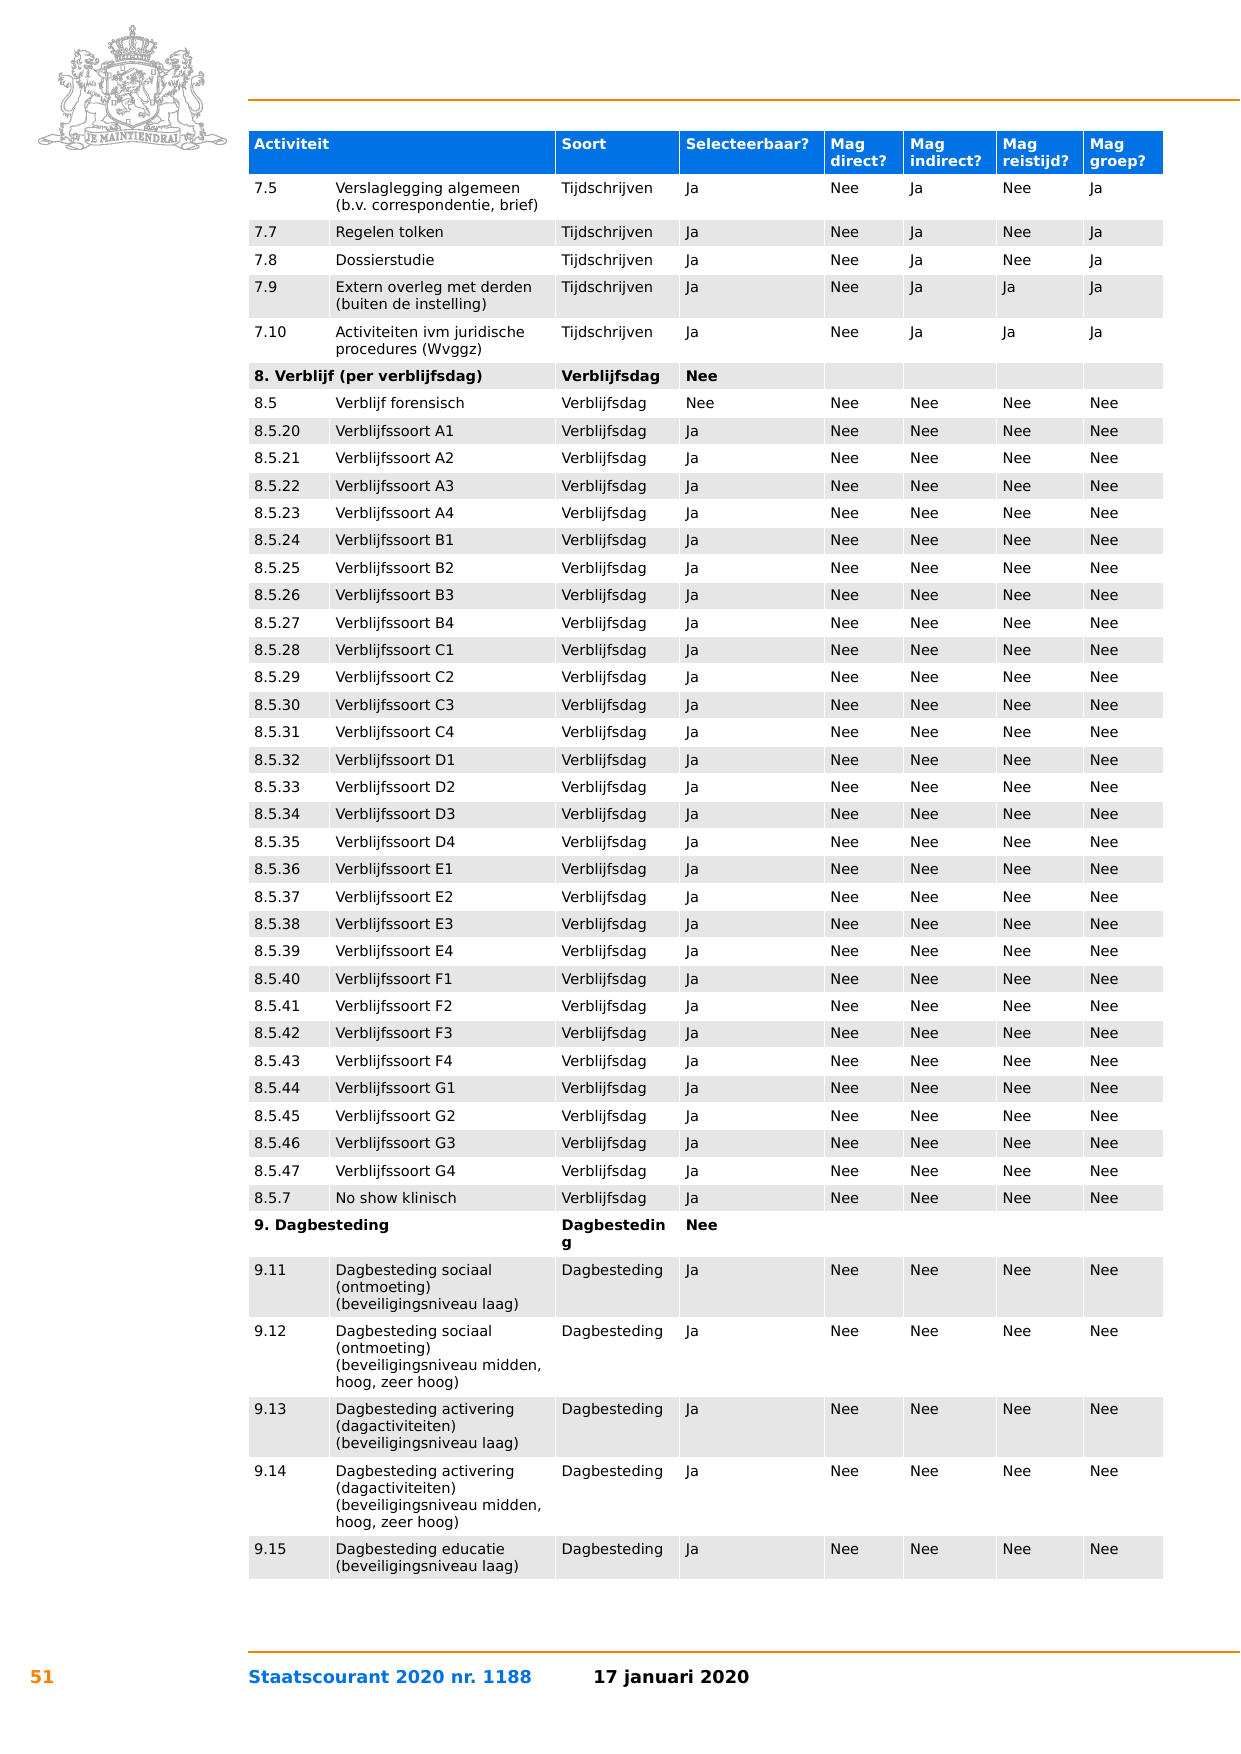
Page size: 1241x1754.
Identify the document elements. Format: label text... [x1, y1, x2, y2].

table_cell Ja [680, 1076, 824, 1102]
table_cell 8.5 [249, 391, 329, 417]
table_cell Nee [904, 1536, 996, 1579]
table_cell Nee [1084, 856, 1163, 883]
table_cell 8.5.21 [249, 445, 329, 472]
table_cell Nee [825, 418, 903, 444]
table_cell Nee [997, 884, 1083, 910]
table_cell Ja [680, 445, 824, 472]
table_cell 8.5.35 [249, 829, 329, 855]
table_cell Verblijfssoort B2 [330, 555, 555, 581]
table_cell Nee [904, 1185, 996, 1211]
table_cell Verblijfsdag [556, 1158, 679, 1184]
table_cell Nee [904, 1048, 996, 1074]
table_cell Ja [680, 418, 824, 444]
table_cell [997, 1213, 1083, 1256]
table_cell Ja [1084, 319, 1163, 362]
table_cell Nee [825, 500, 903, 527]
table_cell Nee [904, 966, 996, 992]
table_cell Ja [680, 829, 824, 855]
table_cell Nee [1084, 692, 1163, 718]
table_cell Nee [1084, 1318, 1163, 1396]
table_cell Nee [904, 610, 996, 636]
table_cell [825, 1213, 903, 1256]
table_cell 8.5.28 [249, 637, 329, 663]
table_cell Ja [680, 1103, 824, 1129]
table_cell Nee [1084, 500, 1163, 527]
table_cell Dossierstudie [330, 247, 555, 273]
table_cell Nee [997, 747, 1083, 773]
table_cell Verblijfsdag [556, 445, 679, 472]
table_cell Ja [904, 175, 996, 219]
table_cell 8.5.39 [249, 939, 329, 965]
table_cell Verblijfssoort C4 [330, 719, 555, 746]
table_cell Nee [825, 220, 903, 246]
table_cell Ja [680, 719, 824, 746]
table_cell Nee [904, 692, 996, 718]
table_cell 8.5.42 [249, 1021, 329, 1047]
table_cell Verblijfssoort G4 [330, 1158, 555, 1184]
table_header Activiteit [249, 131, 555, 174]
table_cell Ja [680, 555, 824, 581]
table_cell Nee [904, 528, 996, 554]
table_cell Nee [904, 473, 996, 499]
table_cell Nee [904, 1103, 996, 1129]
table_cell Verblijfssoort D2 [330, 774, 555, 801]
table_cell Ja [680, 939, 824, 965]
table_cell Nee [825, 911, 903, 937]
table_cell Nee [904, 911, 996, 937]
table_cell Dagbesteding [556, 1536, 679, 1579]
table_cell Dagbesteding [556, 1397, 679, 1457]
table_cell Verblijfssoort G2 [330, 1103, 555, 1129]
table_cell Ja [680, 856, 824, 883]
table_cell Dagbesteding [556, 1458, 679, 1535]
table_cell Nee [997, 692, 1083, 718]
table_cell Nee [997, 473, 1083, 499]
table_cell 8.5.33 [249, 774, 329, 801]
table_cell 8.5.41 [249, 993, 329, 1020]
table_cell Nee [825, 1048, 903, 1074]
table_cell 8.5.46 [249, 1130, 329, 1157]
table_cell 9. Dagbesteding [249, 1213, 555, 1256]
table_cell Ja [680, 993, 824, 1020]
table_cell Nee [997, 1458, 1083, 1535]
table_cell Nee [997, 220, 1083, 246]
table_cell Nee [825, 1076, 903, 1102]
table_cell Verblijfsdag [556, 555, 679, 581]
table_cell 9.12 [249, 1318, 329, 1396]
table_cell Nee [997, 774, 1083, 801]
table_cell Nee [904, 665, 996, 691]
table_cell Verblijfsdag [556, 747, 679, 773]
table_cell Verblijfssoort A4 [330, 500, 555, 527]
table_cell 8.5.29 [249, 665, 329, 691]
table_cell Nee [904, 719, 996, 746]
table_cell Nee [1084, 1048, 1163, 1074]
table_cell Nee [997, 555, 1083, 581]
table_cell Ja [680, 175, 824, 219]
table_cell [825, 363, 903, 389]
table_cell Verblijfssoort F4 [330, 1048, 555, 1074]
table_cell Verblijfsdag [556, 1076, 679, 1102]
table_cell Ja [904, 247, 996, 273]
table_cell 8.5.44 [249, 1076, 329, 1102]
table_cell Verblijfssoort A3 [330, 473, 555, 499]
table_cell Nee [997, 610, 1083, 636]
table_cell Ja [904, 275, 996, 318]
table_cell 9.13 [249, 1397, 329, 1457]
table_cell Verblijfsdag [556, 802, 679, 828]
table_cell Nee [1084, 911, 1163, 937]
table_cell 8.5.38 [249, 911, 329, 937]
table_cell 8.5.26 [249, 583, 329, 609]
table_cell [904, 363, 996, 389]
table_cell Nee [904, 1397, 996, 1457]
table_cell Nee [904, 856, 996, 883]
table_cell Verblijfssoort E2 [330, 884, 555, 910]
table_cell Nee [904, 829, 996, 855]
table_cell Verblijfssoort C3 [330, 692, 555, 718]
table_cell Verblijf forensisch [330, 391, 555, 417]
table_cell Ja [680, 500, 824, 527]
table_cell Ja [1084, 247, 1163, 273]
table_cell Nee [997, 966, 1083, 992]
table_cell 8.5.24 [249, 528, 329, 554]
table_cell Ja [680, 774, 824, 801]
table_cell Ja [997, 275, 1083, 318]
table_cell 8.5.23 [249, 500, 329, 527]
table_cell Nee [997, 1103, 1083, 1129]
table_cell Ja [680, 966, 824, 992]
table_cell Dagbesteding sociaal (ontmoeting) (beveiligingsniveau laag) [330, 1257, 555, 1317]
table_cell Nee [825, 993, 903, 1020]
table_cell Nee [997, 802, 1083, 828]
table_cell Nee [997, 528, 1083, 554]
table_cell Nee [825, 1130, 903, 1157]
table_cell Tijdschrijven [556, 247, 679, 273]
table_cell 7.9 [249, 275, 329, 318]
table_cell Tijdschrijven [556, 319, 679, 362]
table_header Mag reistijd? [997, 131, 1083, 174]
picture [38, 25, 227, 150]
table_cell Nee [1084, 637, 1163, 663]
table_cell Nee [825, 175, 903, 219]
table_cell Nee [825, 856, 903, 883]
table_cell Nee [1084, 939, 1163, 965]
table_header Mag indirect? [904, 131, 996, 174]
table_cell Verblijfssoort G1 [330, 1076, 555, 1102]
table_cell Nee [997, 829, 1083, 855]
table_cell Ja [904, 220, 996, 246]
table_cell Nee [997, 175, 1083, 219]
table_cell Nee [904, 418, 996, 444]
table_cell Nee [1084, 1257, 1163, 1317]
table_cell Ja [680, 220, 824, 246]
table_cell Nee [1084, 473, 1163, 499]
table_cell Nee [1084, 1185, 1163, 1211]
table_cell Nee [904, 500, 996, 527]
table_cell Verblijfsdag [556, 528, 679, 554]
table_cell Verblijfsdag [556, 363, 679, 389]
table_cell Ja [1084, 275, 1163, 318]
table_cell Verblijfssoort A1 [330, 418, 555, 444]
table_cell Ja [680, 665, 824, 691]
table_cell 9.15 [249, 1536, 329, 1579]
table_cell Nee [997, 1048, 1083, 1074]
table_cell Verblijfsdag [556, 939, 679, 965]
table_cell Nee [997, 445, 1083, 472]
table_cell Verblijfsdag [556, 1021, 679, 1047]
table_cell Verblijfsdag [556, 829, 679, 855]
table_cell Nee [825, 391, 903, 417]
table_cell Nee [997, 1536, 1083, 1579]
table_cell 8.5.43 [249, 1048, 329, 1074]
table_cell Nee [997, 1130, 1083, 1157]
table_cell Nee [904, 1021, 996, 1047]
table_cell Regelen tolken [330, 220, 555, 246]
table_cell Nee [997, 939, 1083, 965]
table_cell Nee [825, 1257, 903, 1317]
table_cell Nee [825, 1536, 903, 1579]
table_cell Nee [904, 637, 996, 663]
table_cell Nee [997, 1076, 1083, 1102]
table_cell Nee [825, 747, 903, 773]
table_cell Dagbesteding activering (dagactiviteiten) (beveiligingsniveau midden, hoog, zeer hoog) [330, 1458, 555, 1535]
table_cell Nee [1084, 1130, 1163, 1157]
table_cell Nee [680, 363, 824, 389]
table_cell Nee [904, 1257, 996, 1317]
table_cell Verblijfssoort D3 [330, 802, 555, 828]
table_cell Verblijfssoort B3 [330, 583, 555, 609]
table_cell 8.5.37 [249, 884, 329, 910]
table_cell Nee [825, 1318, 903, 1396]
table_cell Nee [1084, 1458, 1163, 1535]
table_cell Verblijfsdag [556, 884, 679, 910]
table_cell Verblijfssoort F3 [330, 1021, 555, 1047]
table_cell 9.11 [249, 1257, 329, 1317]
table_cell Nee [904, 939, 996, 965]
table_cell Nee [1084, 829, 1163, 855]
table_cell Ja [680, 637, 824, 663]
table_cell Verblijfsdag [556, 719, 679, 746]
table_cell Nee [1084, 966, 1163, 992]
table_cell Nee [997, 247, 1083, 273]
table_cell Ja [680, 1397, 824, 1457]
table_cell Nee [825, 719, 903, 746]
table_cell Nee [904, 1076, 996, 1102]
table_cell 8.5.27 [249, 610, 329, 636]
table_cell Nee [904, 583, 996, 609]
table_cell [1084, 363, 1163, 389]
table_cell Nee [904, 774, 996, 801]
table_cell Verblijfssoort G3 [330, 1130, 555, 1157]
table_cell Dagbesteding [556, 1213, 679, 1256]
table_cell Verblijfssoort E4 [330, 939, 555, 965]
table_cell 8.5.34 [249, 802, 329, 828]
table_cell Dagbesteding sociaal (ontmoeting) (beveiligingsniveau midden, hoog, zeer hoog) [330, 1318, 555, 1396]
table_cell Ja [680, 747, 824, 773]
table_cell 8.5.30 [249, 692, 329, 718]
table_cell No show klinisch [330, 1185, 555, 1211]
table_cell [997, 363, 1083, 389]
table_cell Dagbesteding [556, 1257, 679, 1317]
table_cell Nee [825, 528, 903, 554]
table_cell Nee [1084, 802, 1163, 828]
table_cell Nee [825, 1458, 903, 1535]
table_cell Nee [1084, 391, 1163, 417]
table_cell Ja [680, 1021, 824, 1047]
table_cell 8.5.36 [249, 856, 329, 883]
table_cell Nee [997, 1185, 1083, 1211]
table_cell Ja [680, 1048, 824, 1074]
table_cell Ja [680, 802, 824, 828]
table_cell 7.8 [249, 247, 329, 273]
table_cell Nee [825, 884, 903, 910]
table_cell Nee [1084, 719, 1163, 746]
table_cell Verblijfsdag [556, 418, 679, 444]
table_cell 9.14 [249, 1458, 329, 1535]
table_cell Nee [825, 939, 903, 965]
table_cell Nee [997, 418, 1083, 444]
table_cell 8.5.20 [249, 418, 329, 444]
table_cell Nee [997, 911, 1083, 937]
table_cell Verblijfsdag [556, 1048, 679, 1074]
table_cell Verblijfsdag [556, 966, 679, 992]
table_cell Nee [1084, 583, 1163, 609]
table_cell Ja [680, 583, 824, 609]
table_cell Nee [825, 829, 903, 855]
table_cell Nee [825, 1185, 903, 1211]
table_header Selecteerbaar? [680, 131, 824, 174]
table_cell Ja [680, 1257, 824, 1317]
table_cell Nee [997, 1021, 1083, 1047]
table_cell 8.5.7 [249, 1185, 329, 1211]
table_cell Nee [904, 1158, 996, 1184]
table_cell Nee [997, 993, 1083, 1020]
table_cell 7.7 [249, 220, 329, 246]
table_cell Nee [825, 665, 903, 691]
table_cell Nee [997, 1257, 1083, 1317]
table_cell Ja [680, 1458, 824, 1535]
table_cell Ja [680, 528, 824, 554]
table_cell Nee [904, 391, 996, 417]
table_cell Verblijfsdag [556, 1130, 679, 1157]
table_cell Nee [1084, 1103, 1163, 1129]
table_cell Nee [1084, 993, 1163, 1020]
table_cell Nee [825, 583, 903, 609]
table_cell Verblijfssoort B1 [330, 528, 555, 554]
table_cell Nee [997, 500, 1083, 527]
table_cell Dagbesteding educatie (beveiligingsniveau laag) [330, 1536, 555, 1579]
table_cell Verblijfsdag [556, 391, 679, 417]
table_cell Verblijfsdag [556, 583, 679, 609]
table_cell Nee [997, 1397, 1083, 1457]
table_cell Nee [680, 1213, 824, 1256]
table_cell Nee [825, 692, 903, 718]
table_cell Verblijfsdag [556, 911, 679, 937]
table_cell Verblijfsdag [556, 473, 679, 499]
table_cell Verblijfsdag [556, 1103, 679, 1129]
table_cell 8.5.47 [249, 1158, 329, 1184]
table_cell Tijdschrijven [556, 275, 679, 318]
table_cell Nee [904, 1130, 996, 1157]
table_cell Nee [1084, 1158, 1163, 1184]
table_cell Nee [825, 966, 903, 992]
table_cell 8. Verblijf (per verblijfsdag) [249, 363, 555, 389]
table_cell Nee [1084, 1397, 1163, 1457]
table_cell Verblijfsdag [556, 774, 679, 801]
table_cell Ja [680, 473, 824, 499]
table_cell Nee [825, 247, 903, 273]
table_cell Verblijfssoort F1 [330, 966, 555, 992]
table_cell Nee [1084, 418, 1163, 444]
table_cell Ja [680, 1318, 824, 1396]
table_cell 7.10 [249, 319, 329, 362]
table_cell Verblijfsdag [556, 500, 679, 527]
table_cell Nee [904, 993, 996, 1020]
table_cell Nee [825, 1397, 903, 1457]
table_cell Verblijfsdag [556, 637, 679, 663]
table_cell Verblijfsdag [556, 1185, 679, 1211]
table_cell Verblijfsdag [556, 610, 679, 636]
table_cell Verblijfssoort E1 [330, 856, 555, 883]
table_cell Ja [680, 1158, 824, 1184]
table_cell Nee [1084, 1076, 1163, 1102]
table_cell Nee [904, 802, 996, 828]
table_cell Verblijfssoort D4 [330, 829, 555, 855]
table_cell Nee [825, 275, 903, 318]
table_cell Nee [825, 1103, 903, 1129]
table_cell Nee [825, 802, 903, 828]
table_cell Nee [825, 774, 903, 801]
table_cell Dagbesteding activering (dagactiviteiten) (beveiligingsniveau laag) [330, 1397, 555, 1457]
table_cell Nee [904, 747, 996, 773]
table_cell Dagbesteding [556, 1318, 679, 1396]
table_cell Nee [1084, 445, 1163, 472]
table_cell 8.5.45 [249, 1103, 329, 1129]
table_cell Nee [904, 445, 996, 472]
table_cell Nee [1084, 555, 1163, 581]
table_cell Nee [904, 1458, 996, 1535]
table_cell Nee [997, 583, 1083, 609]
table_cell Nee [680, 391, 824, 417]
table_cell Ja [680, 884, 824, 910]
table_cell Ja [1084, 175, 1163, 219]
table_cell Nee [997, 1318, 1083, 1396]
table_header Soort [556, 131, 679, 174]
table_cell Nee [904, 555, 996, 581]
table_cell Tijdschrijven [556, 220, 679, 246]
table_cell Nee [1084, 665, 1163, 691]
table_header Mag groep? [1084, 131, 1163, 174]
table_cell Nee [825, 555, 903, 581]
table_cell Verslaglegging algemeen (b.v. correspondentie, brief) [330, 175, 555, 219]
table_cell 8.5.22 [249, 473, 329, 499]
table_cell Nee [997, 665, 1083, 691]
table_cell Nee [1084, 610, 1163, 636]
table_cell Ja [904, 319, 996, 362]
table_cell Nee [825, 1021, 903, 1047]
table_cell Verblijfssoort E3 [330, 911, 555, 937]
table_cell Verblijfssoort B4 [330, 610, 555, 636]
table_cell Nee [825, 473, 903, 499]
table_cell Verblijfsdag [556, 692, 679, 718]
table_cell Verblijfsdag [556, 993, 679, 1020]
table_cell Nee [997, 1158, 1083, 1184]
table_cell Verblijfsdag [556, 665, 679, 691]
table_cell Extern overleg met derden (buiten de instelling) [330, 275, 555, 318]
table_cell 7.5 [249, 175, 329, 219]
table_cell Nee [1084, 528, 1163, 554]
table_cell 8.5.25 [249, 555, 329, 581]
table_cell Tijdschrijven [556, 175, 679, 219]
table_cell Ja [680, 247, 824, 273]
table_cell Verblijfssoort C1 [330, 637, 555, 663]
table_cell 8.5.32 [249, 747, 329, 773]
table_cell Verblijfssoort D1 [330, 747, 555, 773]
table_cell 8.5.31 [249, 719, 329, 746]
table_cell [904, 1213, 996, 1256]
table_cell Ja [997, 319, 1083, 362]
table_cell Nee [1084, 884, 1163, 910]
table_cell Ja [680, 610, 824, 636]
table_cell Nee [825, 610, 903, 636]
table_cell Nee [1084, 747, 1163, 773]
table_cell Ja [680, 911, 824, 937]
table_cell Ja [680, 275, 824, 318]
table_cell Nee [1084, 774, 1163, 801]
table_cell Nee [1084, 1536, 1163, 1579]
table_cell Nee [904, 884, 996, 910]
table_cell Nee [825, 319, 903, 362]
table_cell Ja [680, 1185, 824, 1211]
table_cell Verblijfsdag [556, 856, 679, 883]
table_cell Nee [997, 856, 1083, 883]
table_cell Nee [904, 1318, 996, 1396]
table_cell Nee [997, 391, 1083, 417]
table_cell Verblijfssoort A2 [330, 445, 555, 472]
table_cell Ja [1084, 220, 1163, 246]
table_cell Nee [997, 637, 1083, 663]
table_header Mag direct? [825, 131, 903, 174]
table_cell Nee [1084, 1021, 1163, 1047]
table_cell Activiteiten ivm juridische procedures (Wvggz) [330, 319, 555, 362]
table_cell Nee [825, 637, 903, 663]
table_cell Nee [825, 445, 903, 472]
table_cell Ja [680, 692, 824, 718]
table_cell 8.5.40 [249, 966, 329, 992]
table_cell Ja [680, 1536, 824, 1579]
table_cell Nee [997, 719, 1083, 746]
table_cell Ja [680, 1130, 824, 1157]
table_cell Verblijfssoort F2 [330, 993, 555, 1020]
table_cell Ja [680, 319, 824, 362]
table_cell Nee [825, 1158, 903, 1184]
table_cell Verblijfssoort C2 [330, 665, 555, 691]
table_cell [1084, 1213, 1163, 1256]
